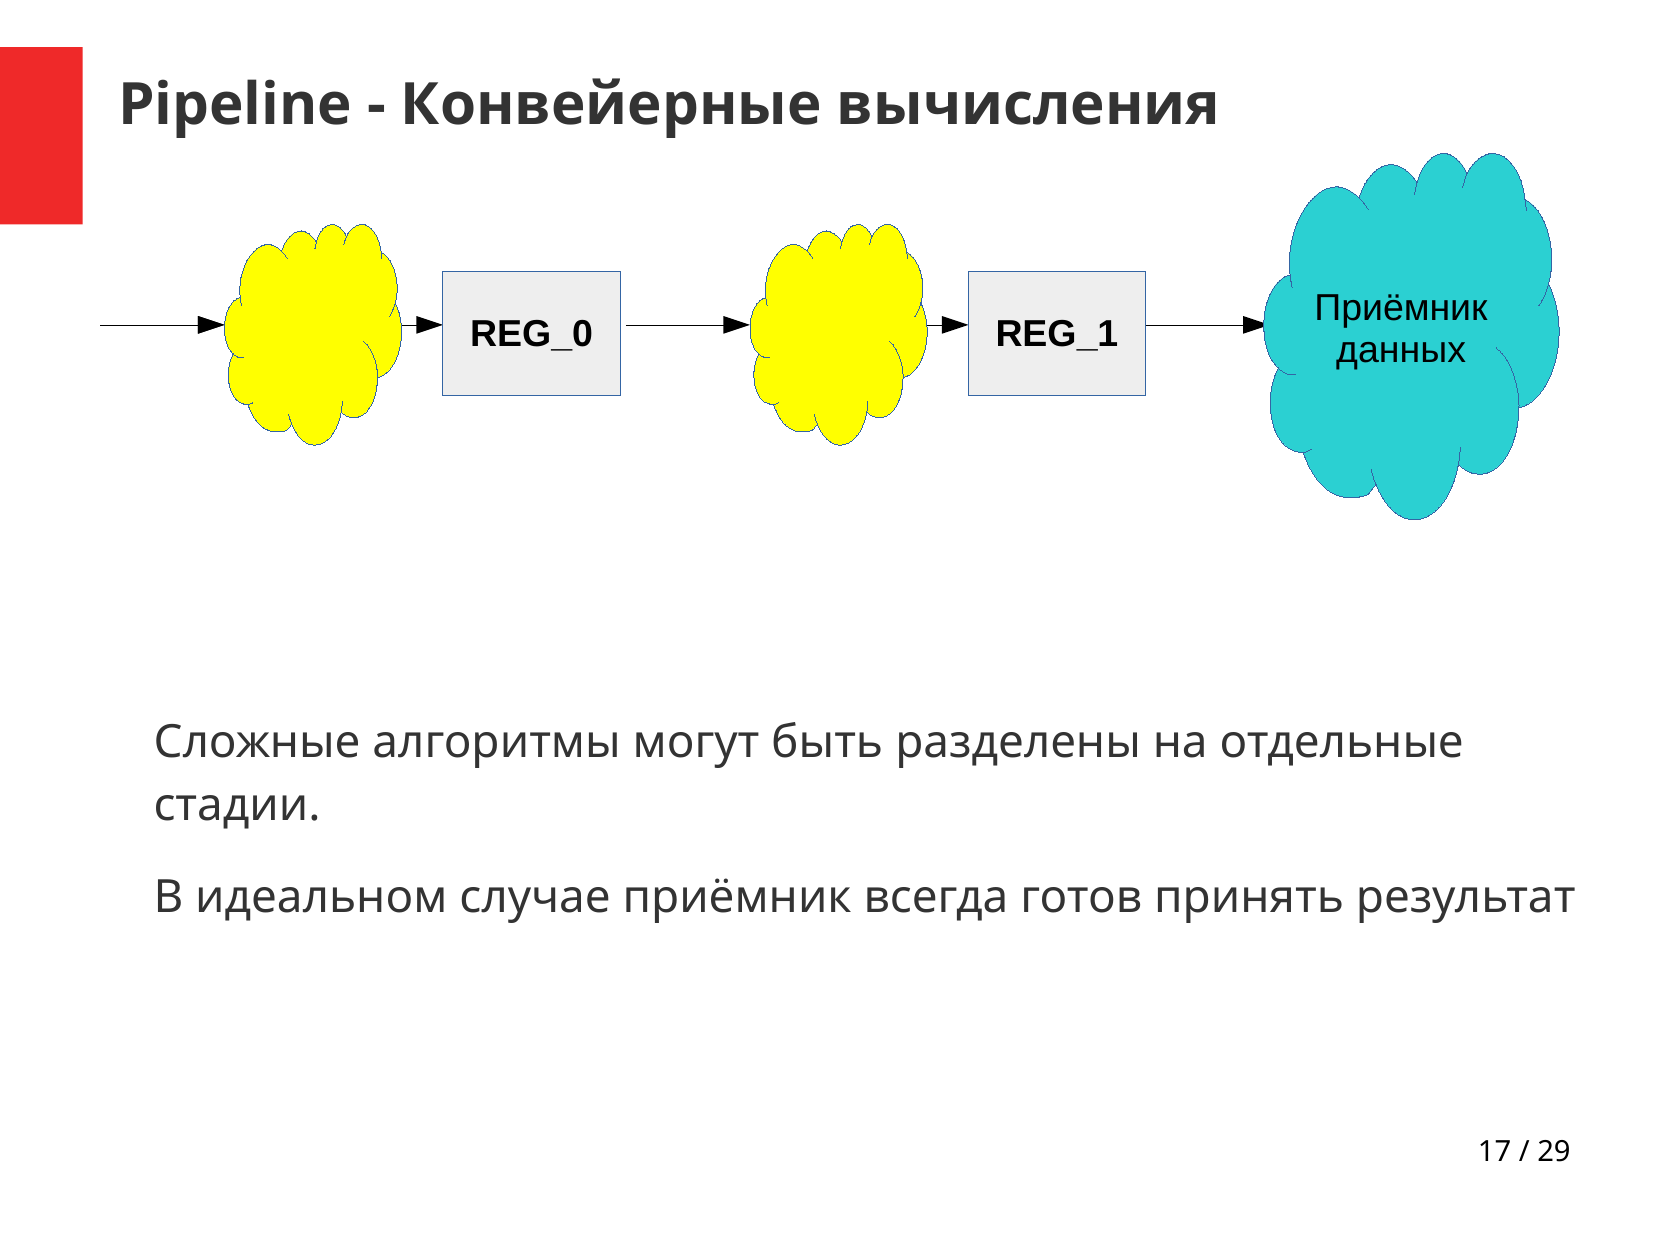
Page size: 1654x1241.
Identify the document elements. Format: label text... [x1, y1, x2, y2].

text_box REG_1 [968, 271, 1146, 396]
title Pipeline - Конвейерные вычисления [118, 49, 1571, 154]
list Сложные алгоритмы могут быть разделены на отдельные стадии. В идеальном случае приёмник всегда готов принять результат [82, 708, 1595, 1111]
text_box Приёмник данных [1263, 153, 1560, 520]
text_box REG_0 [442, 271, 621, 396]
text_box [224, 224, 402, 446]
text_box [750, 224, 928, 446]
